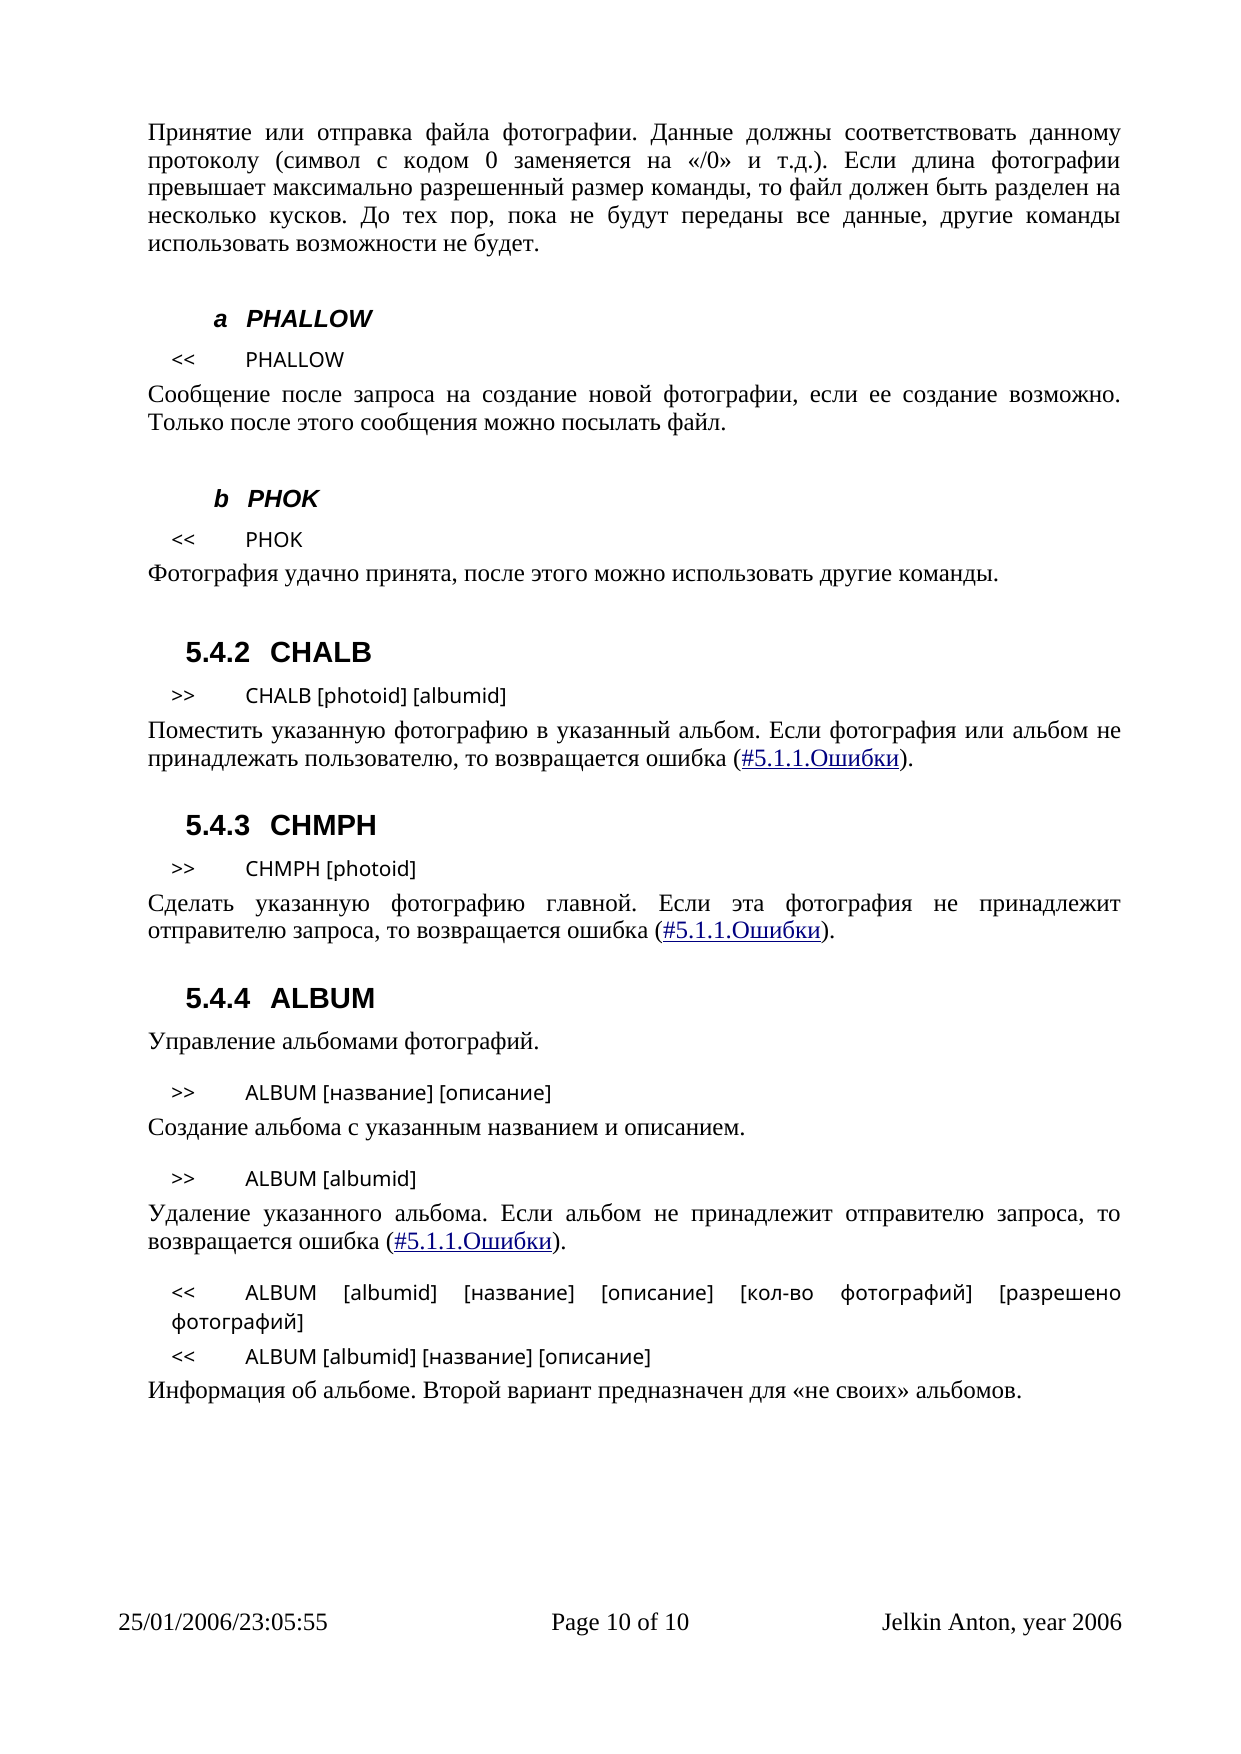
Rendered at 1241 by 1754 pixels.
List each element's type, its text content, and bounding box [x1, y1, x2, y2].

text Фотография удачно принята, после этого можно использовать другие команды. [148, 559, 1122, 587]
text << PHOK [171, 525, 1122, 553]
text >> ALBUM [название] [описание] [171, 1078, 1122, 1107]
text >> CHALB [photoid] [albumid] [171, 681, 1122, 709]
text >> CHMPH [photoid] [171, 854, 1122, 882]
text Информация об альбоме. Второй вариант предназначен для «не своих» альбомов. [148, 1377, 1122, 1404]
subtitle PHOK [207, 484, 1122, 512]
text Поместить указанную фотографию в указанный альбом. Если фотография или альбом не принадлежать пользователю, то возвращается ошибка (#5.1.1.Ошибки). [148, 716, 1122, 771]
subtitle CHMPH [177, 809, 1122, 841]
text Принятие или отправка файла фотографии. Данные должны соответствовать данному протоколу (символ с кодом 0 заменяется на «/0» и т.д.). Если длина фотографии превышает максимально разрешенный размер команды, то файл должен быть разделен на несколько кусков. До тех пор, пока не будут переданы все данные, другие команды использовать возможности не будет. [148, 118, 1122, 257]
text << ALBUM [albumid] [название] [описание] [кол-во фотографий] [разрешено фотографий] [171, 1278, 1122, 1335]
text << ALBUM [albumid] [название] [описание] [171, 1342, 1122, 1370]
text Сделать указанную фотографию главной. Если эта фотография не принадлежит отправителю запроса, то возвращается ошибка (#5.1.1.Ошибки). [148, 889, 1122, 944]
text << PHALLOW [171, 346, 1122, 374]
subtitle PHALLOW [207, 305, 1122, 333]
subtitle ALBUM [177, 982, 1122, 1014]
text >> ALBUM [albumid] [171, 1164, 1122, 1193]
text Сообщение после запроса на создание новой фотографии, если ее создание возможно. Только после этого сообщения можно посылать файл. [148, 380, 1122, 436]
text Удаление указанного альбома. Если альбом не принадлежит отправителю запроса, то возвращается ошибка (#5.1.1.Ошибки). [148, 1199, 1122, 1255]
text Управление альбомами фотографий. [148, 1027, 1122, 1054]
text Создание альбома с указанным названием и описанием. [148, 1113, 1122, 1141]
subtitle CHALB [177, 636, 1122, 668]
